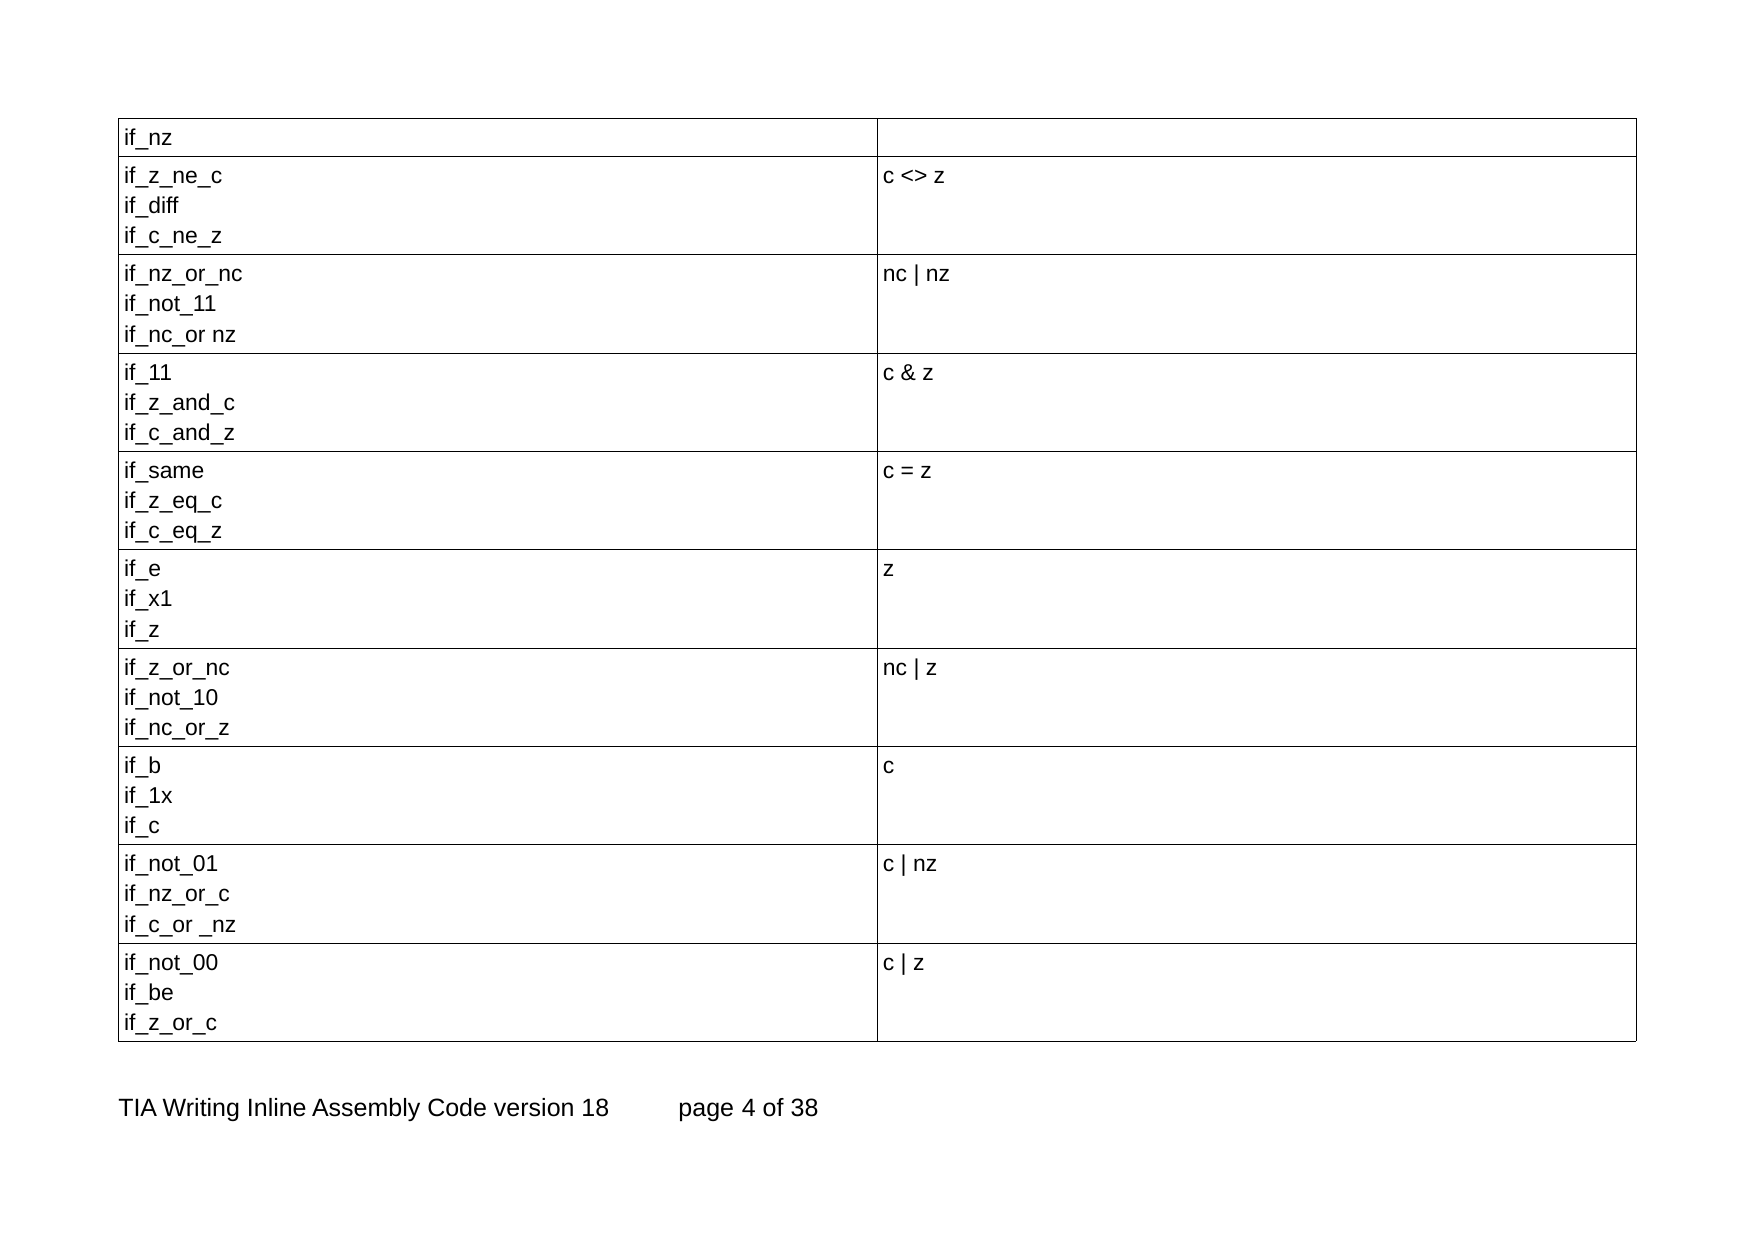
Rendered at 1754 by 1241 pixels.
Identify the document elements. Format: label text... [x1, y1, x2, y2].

table_cell if_nz_or_nc if_not_11 if_nc_or nz [119, 255, 877, 353]
table_cell if_b if_1x if_c [119, 747, 877, 844]
table_cell if_z_ne_c if_diff if_c_ne_z [119, 157, 877, 254]
table_cell c <> z [878, 157, 1636, 254]
table_cell if_11 if_z_and_c if_c_and_z [119, 354, 877, 451]
table_cell c | nz [878, 845, 1636, 943]
table_cell if_nz [119, 119, 877, 156]
table_cell [878, 119, 1636, 156]
table_cell if_same if_z_eq_c if_c_eq_z [119, 452, 877, 549]
table_cell if_z_or_nc if_not_10 if_nc_or_z [119, 649, 877, 746]
table_cell c | z [878, 944, 1636, 1041]
table_cell c [878, 747, 1636, 844]
table_cell c = z [878, 452, 1636, 549]
table_cell if_e if_x1 if_z [119, 550, 877, 648]
table_cell nc | z [878, 649, 1636, 746]
table_cell nc | nz [878, 255, 1636, 353]
table_cell c & z [878, 354, 1636, 451]
table_cell z [878, 550, 1636, 648]
table_cell if_not_01 if_nz_or_c if_c_or _nz [119, 845, 877, 943]
table_cell if_not_00 if_be if_z_or_c [119, 944, 877, 1041]
